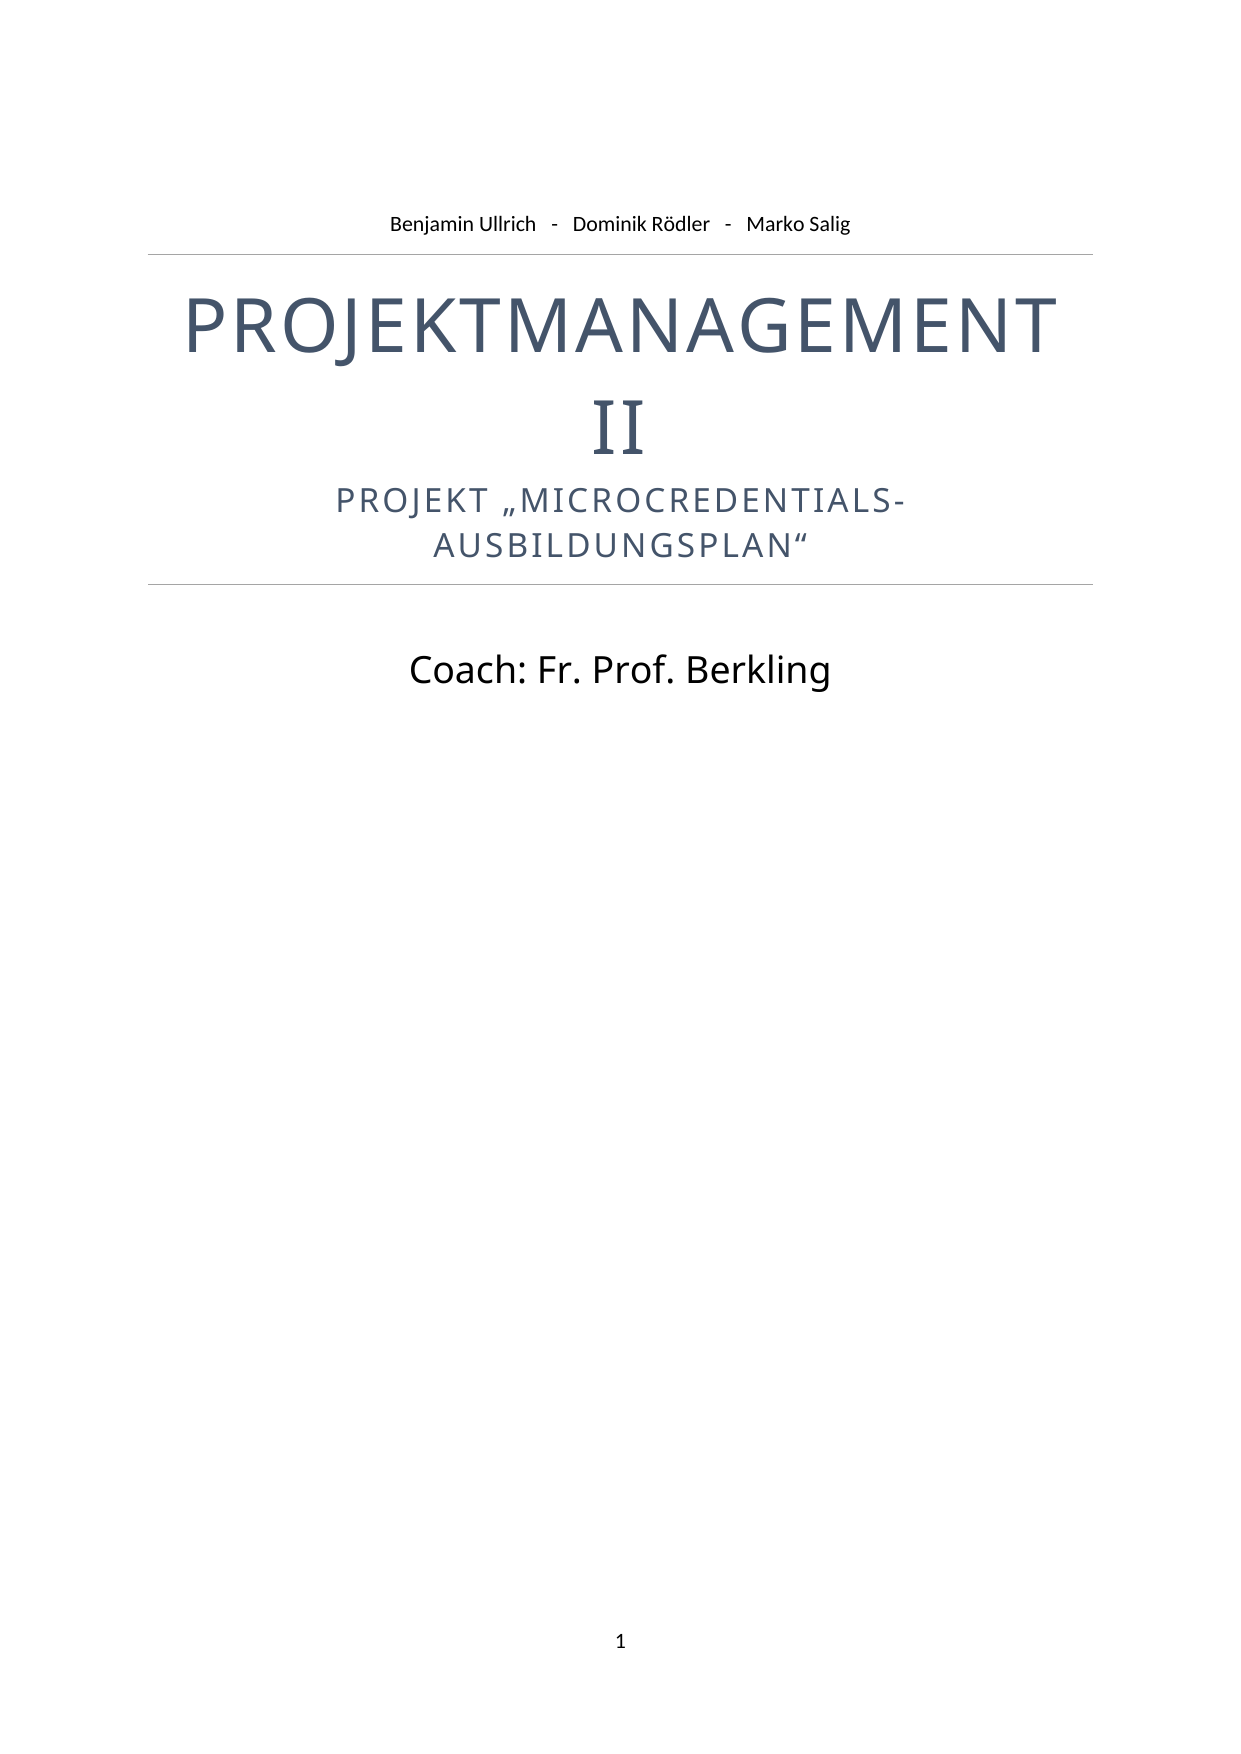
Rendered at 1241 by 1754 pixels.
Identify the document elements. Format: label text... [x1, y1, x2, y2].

text Benjamin Ullrich - Dominik Rödler - Marko Salig [148, 210, 1093, 237]
text Projektmanagement II Projekt „Microcredentials-Ausbildungsplan“ [148, 255, 1093, 584]
subtitle Coach: Fr. Prof. Berkling [148, 644, 1093, 695]
